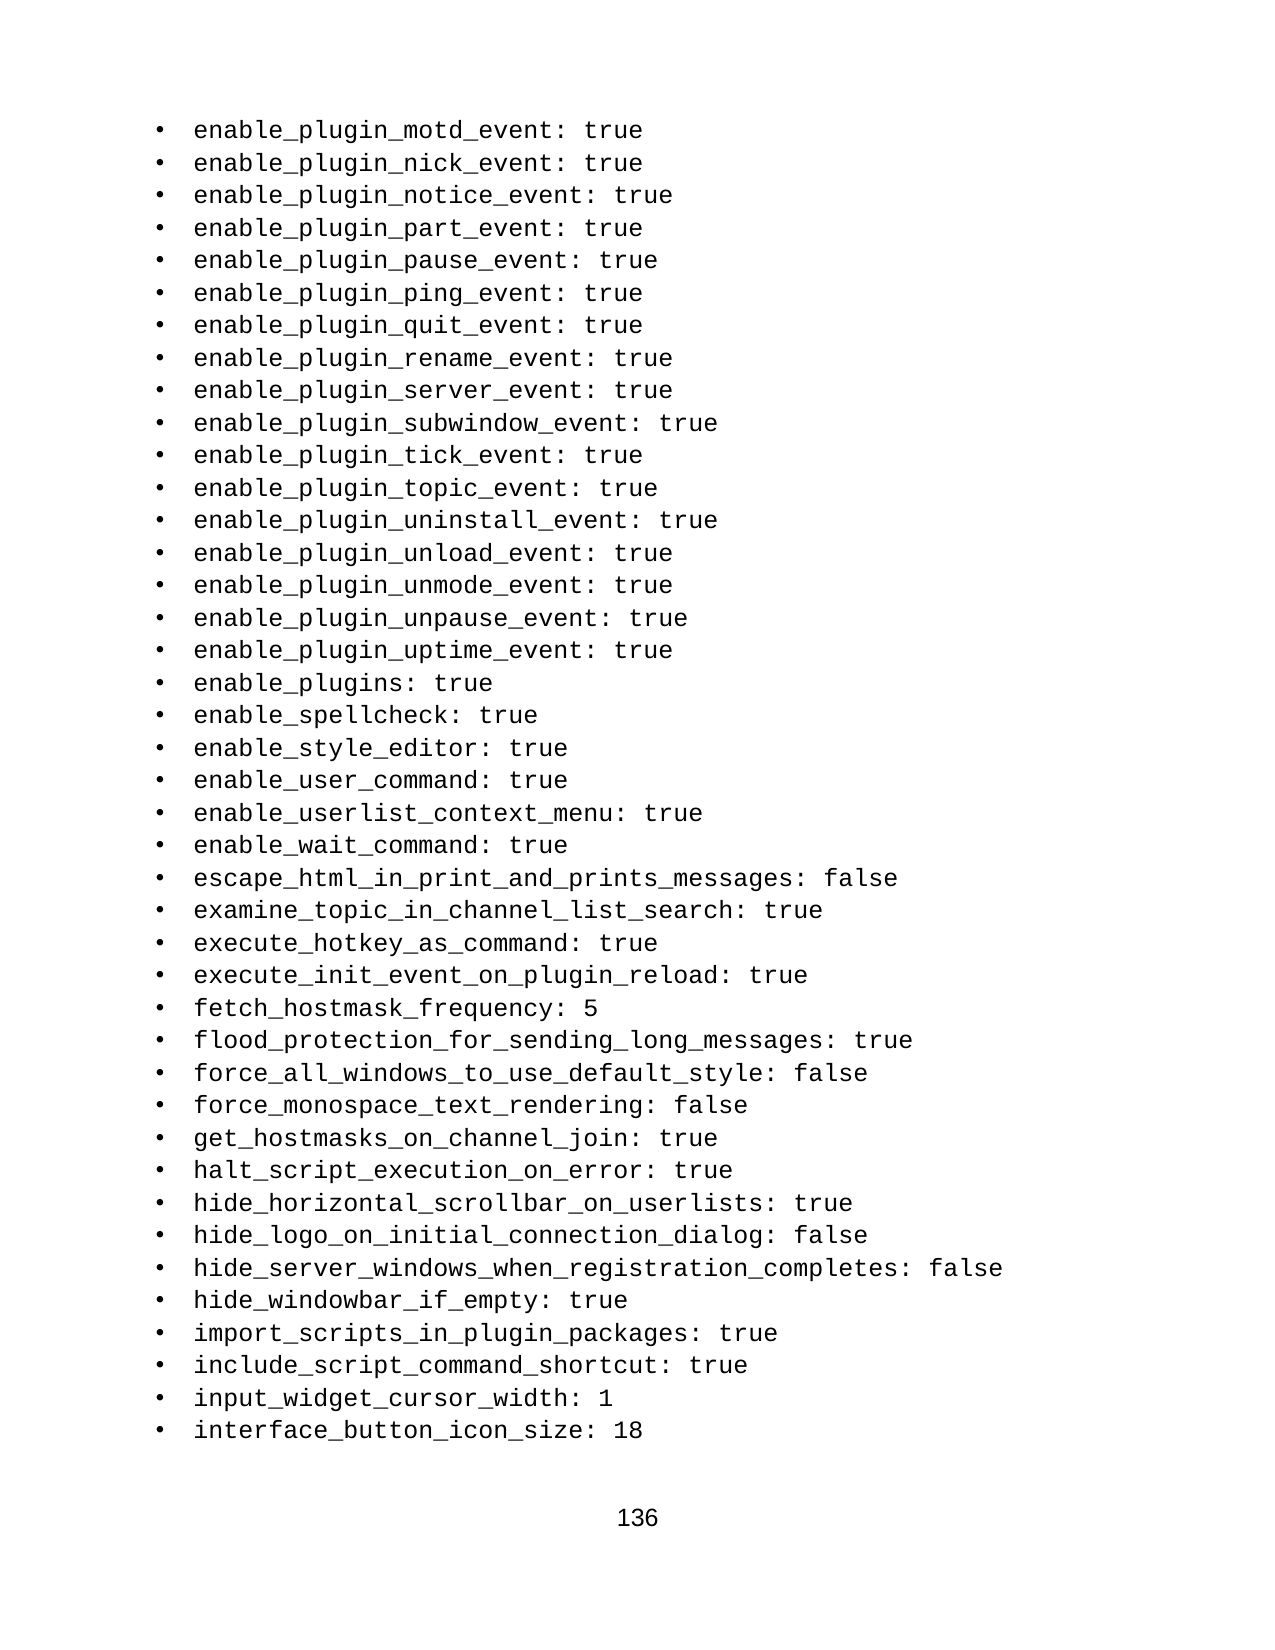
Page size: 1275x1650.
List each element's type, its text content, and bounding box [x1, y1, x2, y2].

list enable_plugin_topic_event: true [156, 476, 1157, 504]
list hide_logo_on_initial_connection_dialog: false [156, 1223, 1157, 1251]
list examine_topic_in_channel_list_search: true [156, 898, 1157, 926]
list enable_plugin_uptime_event: true [156, 638, 1157, 666]
list enable_userlist_context_menu: true [156, 801, 1157, 829]
list enable_plugin_unpause_event: true [156, 606, 1157, 634]
list enable_plugin_uninstall_event: true [156, 508, 1157, 536]
list enable_style_editor: true [156, 736, 1157, 764]
list enable_wait_command: true [156, 833, 1157, 861]
list enable_plugin_part_event: true [156, 216, 1157, 244]
list enable_plugin_pause_event: true [156, 248, 1157, 276]
list force_all_windows_to_use_default_style: false [156, 1061, 1157, 1089]
list enable_plugin_quit_event: true [156, 313, 1157, 341]
list hide_server_windows_when_registration_completes: false [156, 1256, 1157, 1284]
list force_monospace_text_rendering: false [156, 1093, 1157, 1121]
list enable_plugin_unload_event: true [156, 541, 1157, 569]
list enable_spellcheck: true [156, 703, 1157, 731]
list enable_user_command: true [156, 768, 1157, 796]
list execute_init_event_on_plugin_reload: true [156, 963, 1157, 991]
list hide_windowbar_if_empty: true [156, 1288, 1157, 1316]
list enable_plugin_subwindow_event: true [156, 411, 1157, 439]
list hide_horizontal_scrollbar_on_userlists: true [156, 1191, 1157, 1219]
list enable_plugin_notice_event: true [156, 183, 1157, 211]
list include_script_command_shortcut: true [156, 1353, 1157, 1381]
list enable_plugin_motd_event: true [156, 118, 1157, 146]
list execute_hotkey_as_command: true [156, 931, 1157, 959]
list enable_plugins: true [156, 671, 1157, 699]
list halt_script_execution_on_error: true [156, 1158, 1157, 1186]
list flood_protection_for_sending_long_messages: true [156, 1028, 1157, 1056]
list escape_html_in_print_and_prints_messages: false [156, 866, 1157, 894]
list enable_plugin_ping_event: true [156, 281, 1157, 309]
list enable_plugin_rename_event: true [156, 346, 1157, 374]
list enable_plugin_unmode_event: true [156, 573, 1157, 601]
list input_widget_cursor_width: 1 [156, 1386, 1157, 1414]
list get_hostmasks_on_channel_join: true [156, 1126, 1157, 1154]
list enable_plugin_server_event: true [156, 378, 1157, 406]
list fetch_hostmask_frequency: 5 [156, 996, 1157, 1024]
list import_scripts_in_plugin_packages: true [156, 1321, 1157, 1349]
list enable_plugin_nick_event: true [156, 151, 1157, 179]
list interface_button_icon_size: 18 [156, 1418, 1157, 1446]
list enable_plugin_tick_event: true [156, 443, 1157, 471]
